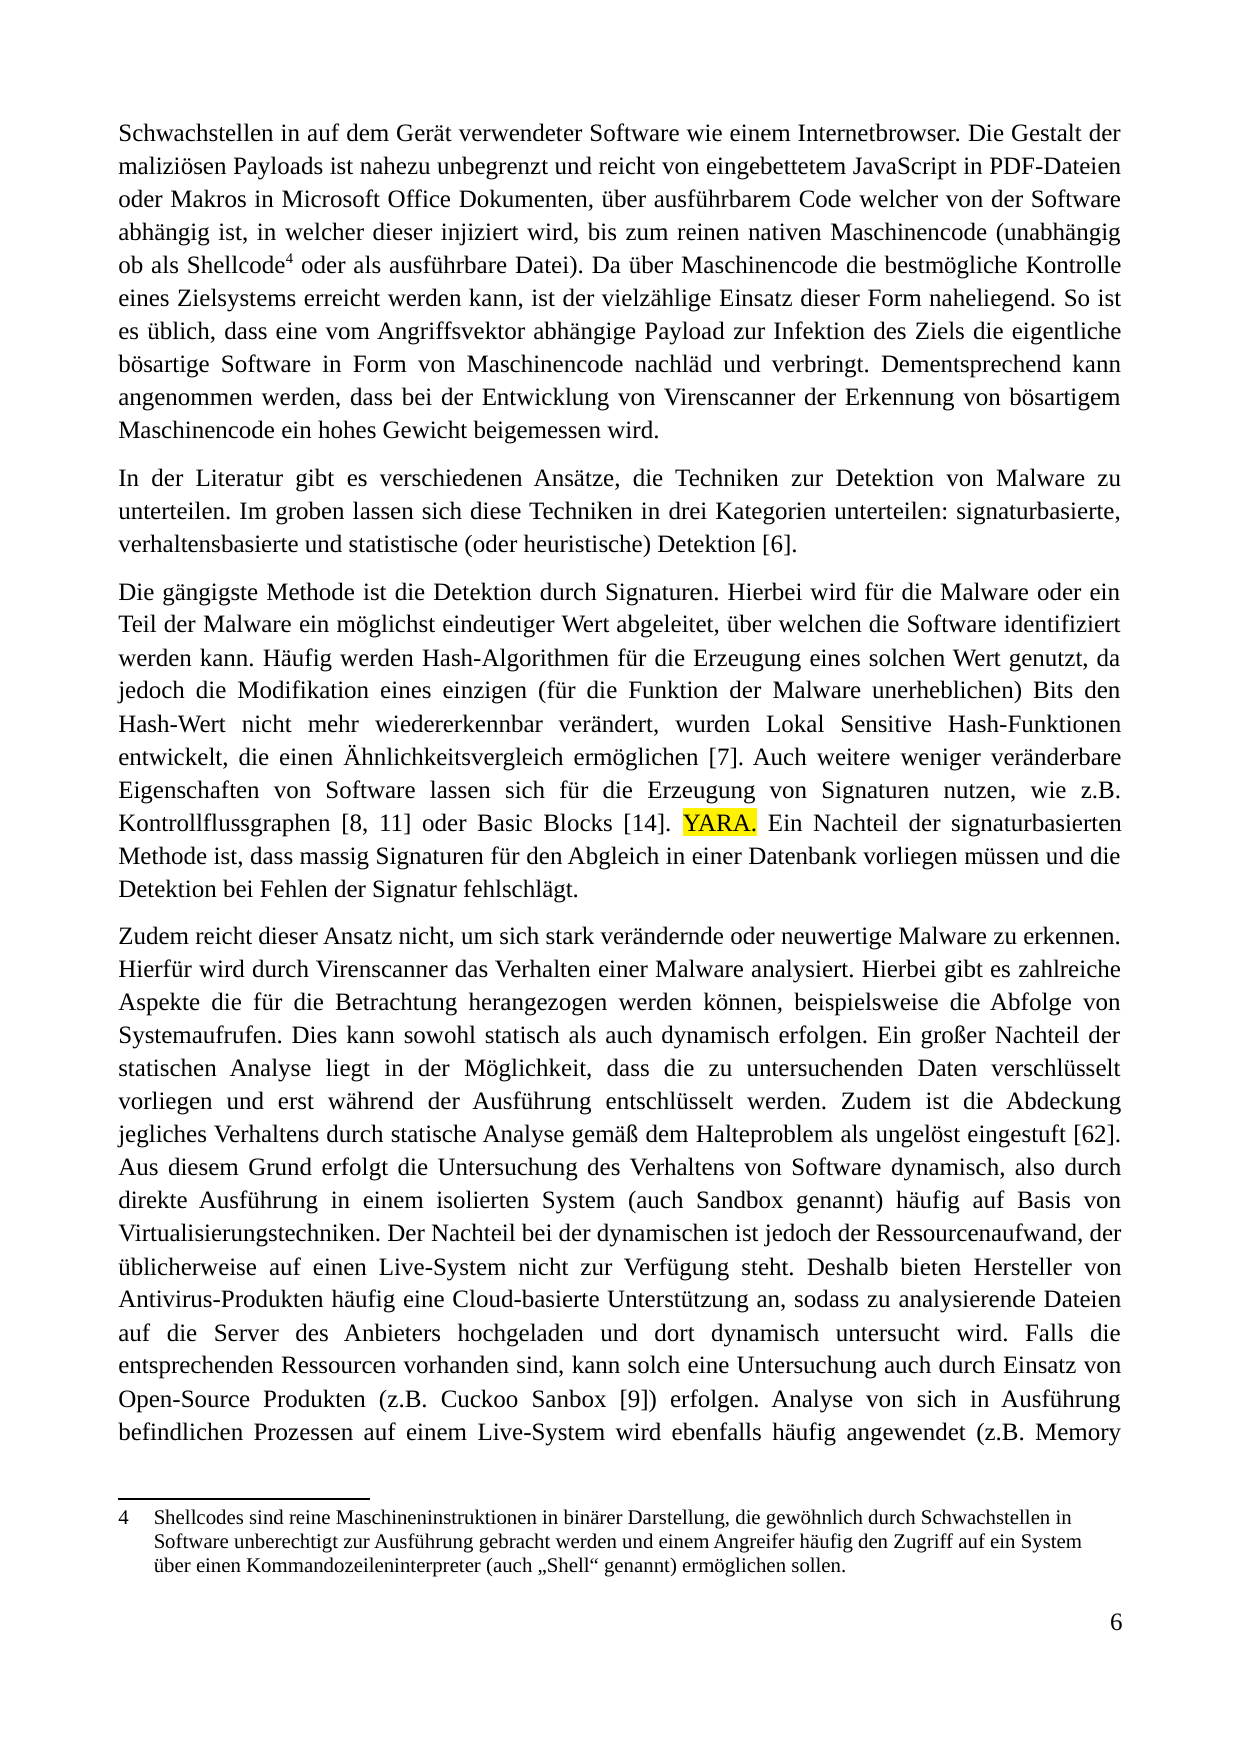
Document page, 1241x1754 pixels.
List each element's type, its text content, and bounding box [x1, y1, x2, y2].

text In der Literatur gibt es verschiedenen Ansätze, die Techniken zur Detektion von Malware zu unterteilen. Im groben lassen sich diese Techniken in drei Kategorien unterteilen: signaturbasierte, verhaltensbasierte und statistische (oder heuristische) Detektion [6]. [118, 463, 1122, 558]
text Schwachstellen in auf dem Gerät verwendeter Software wie einem Internetbrowser. Die Gestalt der maliziösen Payloads ist nahezu unbegrenzt und reicht von eingebettetem JavaScript in PDF-Dateien oder Makros in Microsoft Office Dokumenten, über ausführbarem Code welcher von der Software abhängig ist, in welcher dieser injiziert wird, bis zum reinen nativen Maschinencode (unabhängig ob als Shellcode oder als ausführbare Datei). Da über Maschinencode die bestmögliche Kontrolle eines Zielsystems erreicht werden kann, ist der vielzählige Einsatz dieser Form naheliegend. So ist es üblich, dass eine vom Angriffsvektor abhängige Payload zur Infektion des Ziels die eigentliche bösartige Software in Form von Maschinencode nachläd und verbringt. Dementsprechend kann angenommen werden, dass bei der Entwicklung von Virenscanner der Erkennung von bösartigem Maschinencode ein hohes Gewicht beigemessen wird. [118, 118, 1122, 444]
text Die gängigste Methode ist die Detektion durch Signaturen. Hierbei wird für die Malware oder ein Teil der Malware ein möglichst eindeutiger Wert abgeleitet, über welchen die Software identifiziert werden kann. Häufig werden Hash-Algorithmen für die Erzeugung eines solchen Wert genutzt, da jedoch die Modifikation eines einzigen (für die Funktion der Malware unerheblichen) Bits den Hash-Wert nicht mehr wiedererkennbar verändert, wurden Lokal Sensitive Hash-Funktionen entwickelt, die einen Ähnlichkeitsvergleich ermöglichen [7]. Auch weitere weniger veränderbare Eigenschaften von Software lassen sich für die Erzeugung von Signaturen nutzen, wie z.B. Kontrollflussgraphen [8, 11] oder Basic Blocks [14]. YARA. Ein Nachteil der signaturbasierten Methode ist, dass massig Signaturen für den Abgleich in einer Datenbank vorliegen müssen und die Detektion bei Fehlen der Signatur fehlschlägt. [118, 577, 1122, 902]
text Shellcodes sind reine Maschineninstruktionen in binärer Darstellung, die gewöhnlich durch Schwachstellen in Software unberechtigt zur Ausführung gebracht werden und einem Angreifer häufig den Zugriff auf ein System über einen Kommandozeileninterpreter (auch „Shell“ genannt) ermöglichen sollen. [118, 1505, 1122, 1577]
text Zudem reicht dieser Ansatz nicht, um sich stark verändernde oder neuwertige Malware zu erkennen. Hierfür wird durch Virenscanner das Verhalten einer Malware analysiert. Hierbei gibt es zahlreiche Aspekte die für die Betrachtung herangezogen werden können, beispielsweise die Abfolge von Systemaufrufen. Dies kann sowohl statisch als auch dynamisch erfolgen. Ein großer Nachteil der statischen Analyse liegt in der Möglichkeit, dass die zu untersuchenden Daten verschlüsselt vorliegen und erst während der Ausführung entschlüsselt werden. Zudem ist die Abdeckung jegliches Verhaltens durch statische Analyse gemäß dem Halteproblem als ungelöst eingestuft [62]. Aus diesem Grund erfolgt die Untersuchung des Verhaltens von Software dynamisch, also durch direkte Ausführung in einem isolierten System (auch Sandbox genannt) häufig auf Basis von Virtualisierungstechniken. Der Nachteil bei der dynamischen ist jedoch der Ressourcenaufwand, der üblicherweise auf einen Live-System nicht zur Verfügung steht. Deshalb bieten Hersteller von Antivirus-Produkten häufig eine Cloud-basierte Unterstützung an, sodass zu analysierende Dateien auf die Server des Anbieters hochgeladen und dort dynamisch untersucht wird. Falls die entsprechenden Ressourcen vorhanden sind, kann solch eine Untersuchung auch durch Einsatz von Open-Source Produkten (z.B. Cuckoo Sanbox [9]) erfolgen. Analyse von sich in Ausführung befindlichen Prozessen auf einem Live-System wird ebenfalls häufig angewendet (z.B. Memory [118, 921, 1122, 1445]
